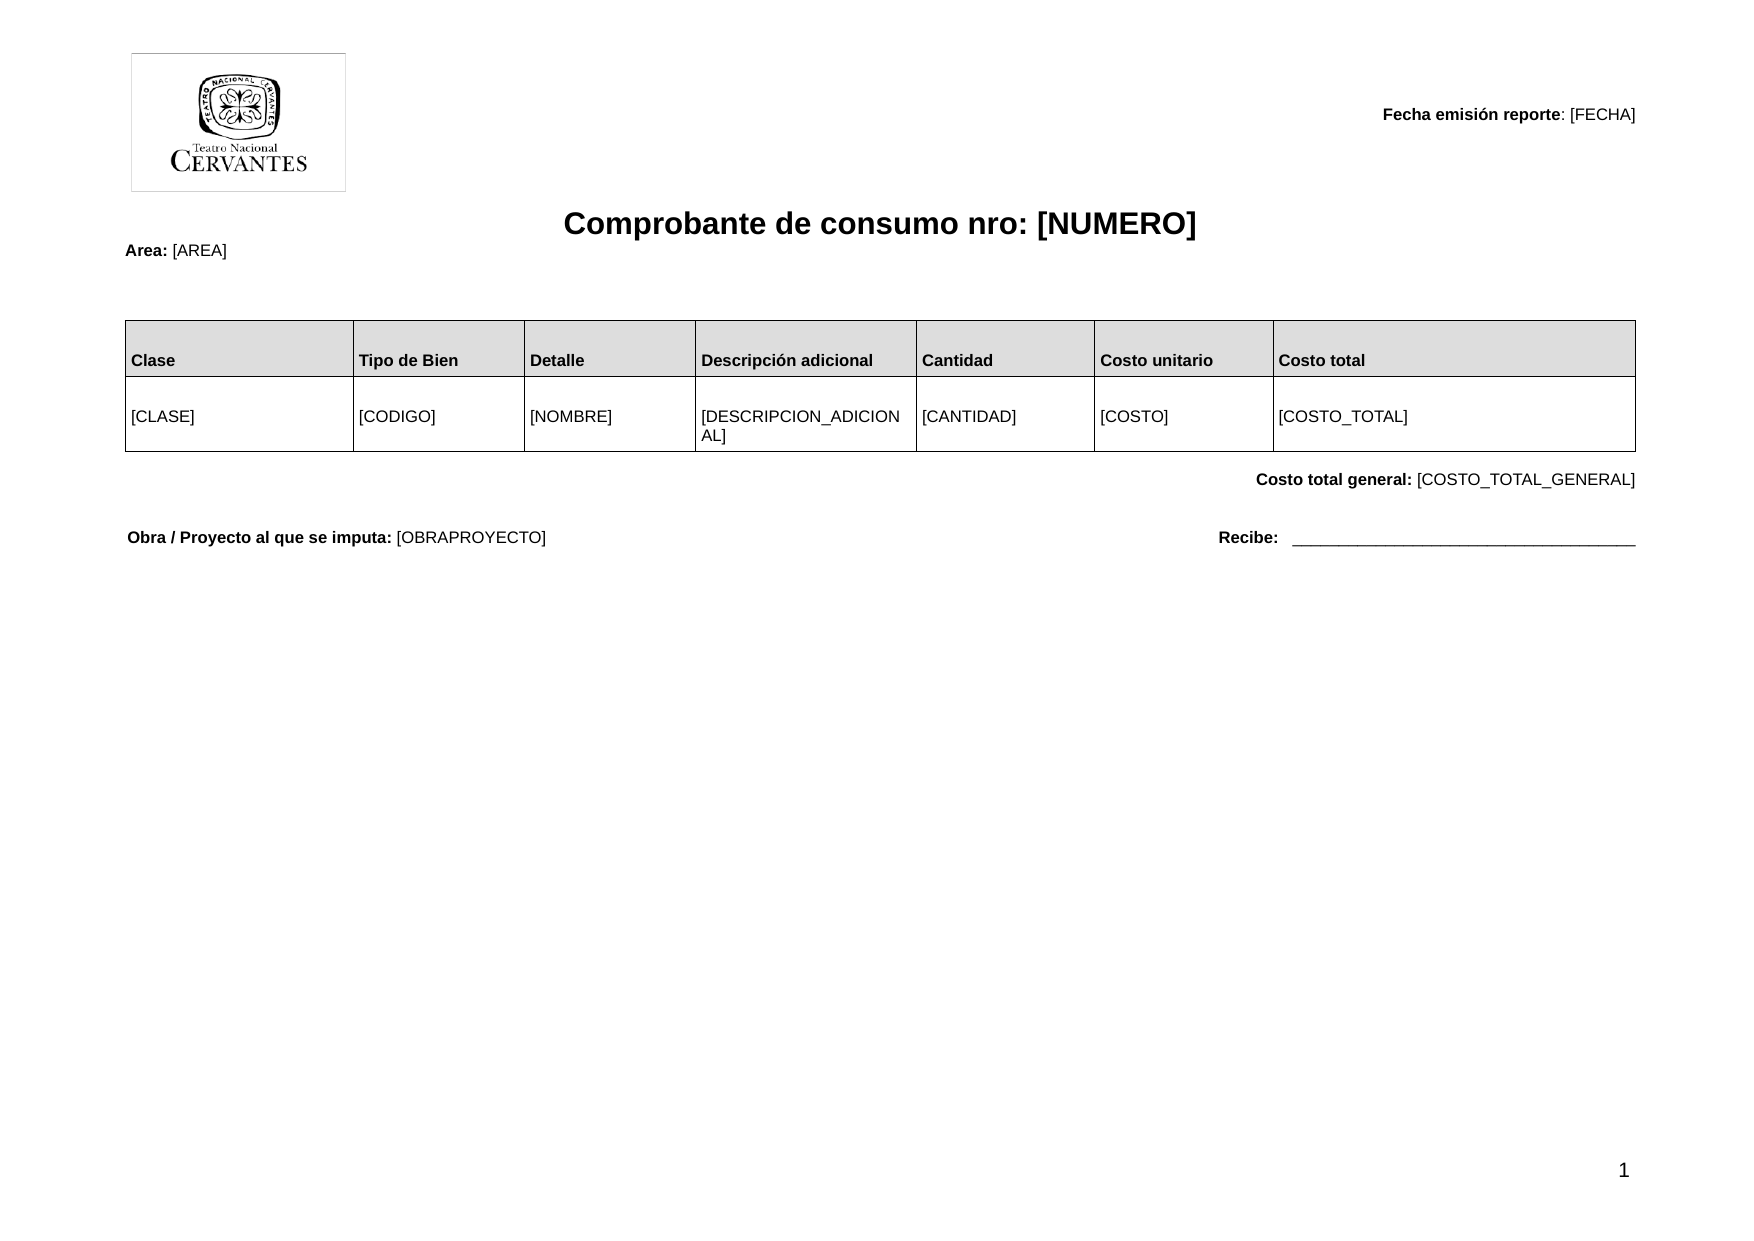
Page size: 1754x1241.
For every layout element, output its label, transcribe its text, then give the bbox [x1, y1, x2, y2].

table_cell [COSTO_TOTAL] [1274, 377, 1635, 451]
table_cell [NOMBRE] [525, 377, 695, 451]
table_header Detalle [525, 321, 695, 376]
table_header Tipo de Bien [354, 321, 524, 376]
table_header Descripción adicional [696, 321, 916, 376]
table_header Clase [126, 321, 353, 376]
text Area: [AREA] [125, 241, 1635, 260]
table_cell [CODIGO] [354, 377, 524, 451]
text Comprobante de consumo nro: [NUMERO] [125, 205, 1635, 241]
table_header Costo unitario [1095, 321, 1273, 376]
text Obra / Proyecto al que se imputa: [OBRAPROYECTO] Recibe: _____________________________________ [125, 527, 1635, 547]
table_header Cantidad [917, 321, 1094, 376]
table_cell [DESCRIPCION_ADICIONAL] [696, 377, 916, 451]
table_cell [CANTIDAD] [917, 377, 1094, 451]
table_cell [COSTO] [1095, 377, 1273, 451]
picture [131, 53, 346, 192]
text Costo total general: [COSTO_TOTAL_GENERAL] [125, 470, 1635, 489]
table_header Costo total [1274, 321, 1635, 376]
table_cell [CLASE] [126, 377, 353, 451]
